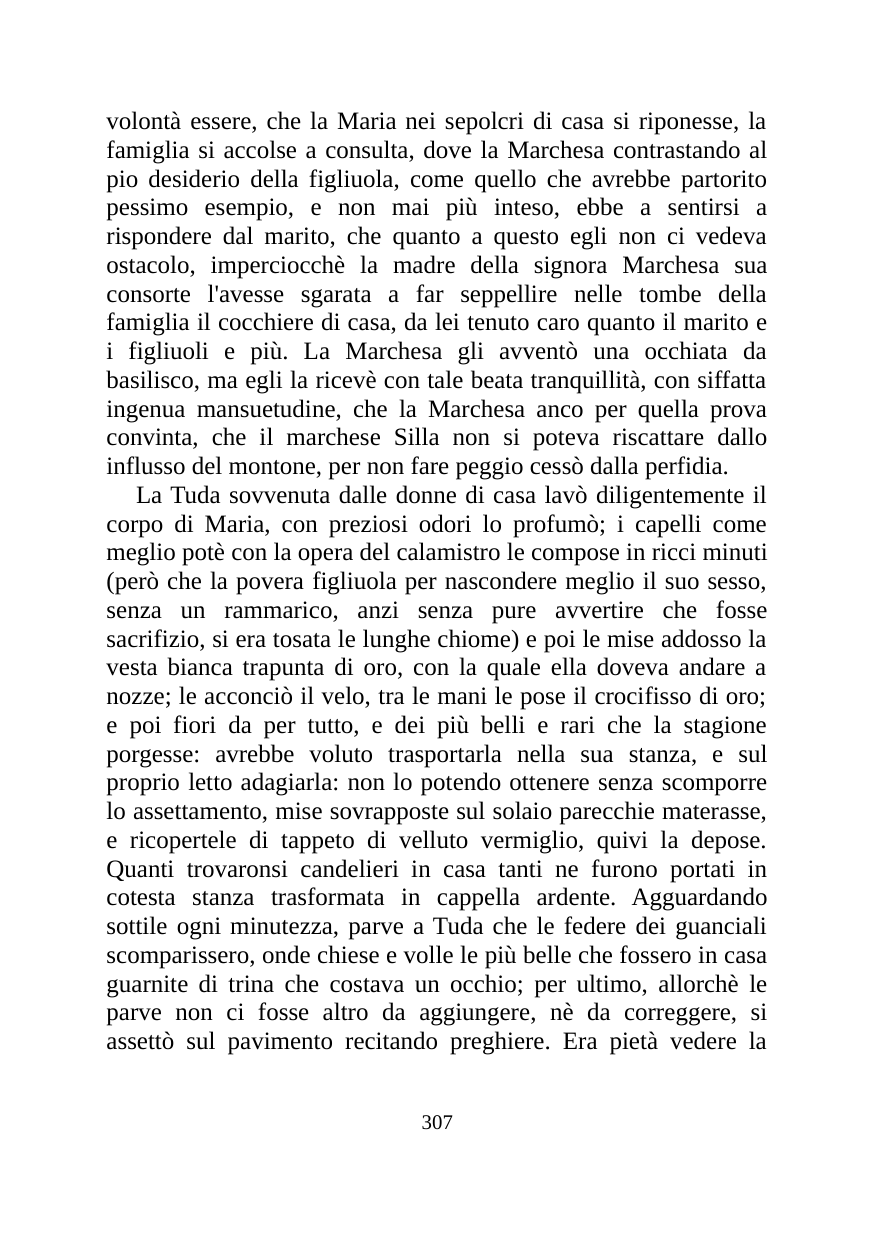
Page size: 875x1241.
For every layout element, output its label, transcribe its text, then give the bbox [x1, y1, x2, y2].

text La Tuda sovvenuta dalle donne di casa lavò diligentemente il corpo di Maria, con preziosi odori lo profumò; i capelli come meglio potè con la opera del calamistro le compose in ricci minuti (però che la povera figliuola per nascondere meglio il suo sesso, senza un rammarico, anzi senza pure avvertire che fosse sacrifizio, si era tosata le lunghe chiome) e poi le mise addosso la vesta bianca trapunta di oro, con la quale ella doveva andare a nozze; le acconciò il velo, tra le mani le pose il crocifisso di oro; e poi fiori da per tutto, e dei più belli e rari che la stagione porgesse: avrebbe voluto trasportarla nella sua stanza, e sul proprio letto adagiarla: non lo potendo ottenere senza scomporre lo assettamento, mise sovrapposte sul solaio parecchie materasse, e ricopertele di tappeto di velluto vermiglio, quivi la depose. Quanti trovaronsi candelieri in casa tanti ne furono portati in cotesta stanza trasformata in cappella ardente. Agguardando sottile ogni minutezza, parve a Tuda che le federe dei guanciali scomparissero, onde chiese e volle le più belle che fossero in casa guarnite di trina che costava un occhio; per ultimo, allorchè le parve non ci fosse altro da aggiungere, nè da correggere, si assettò sul pavimento recitando preghiere. Era pietà vedere la [106, 480, 768, 1055]
text volontà essere, che la Maria nei sepolcri di casa si riponesse, la famiglia si accolse a consulta, dove la Marchesa contrastando al pio desiderio della figliuola, come quello che avrebbe partorito pessimo esempio, e non mai più inteso, ebbe a sentirsi a rispondere dal marito, che quanto a questo egli non ci vedeva ostacolo, imperciocchè la madre della signora Marchesa sua consorte l'avesse sgarata a far seppellire nelle tombe della famiglia il cocchiere di casa, da lei tenuto caro quanto il marito e i figliuoli e più. La Marchesa gli avventò una occhiata da basilisco, ma egli la ricevè con tale beata tranquillità, con siffatta ingenua mansuetudine, che la Marchesa anco per quella prova convinta, che il marchese Silla non si poteva riscattare dallo influsso del montone, per non fare peggio cessò dalla perfidia. [106, 106, 768, 480]
